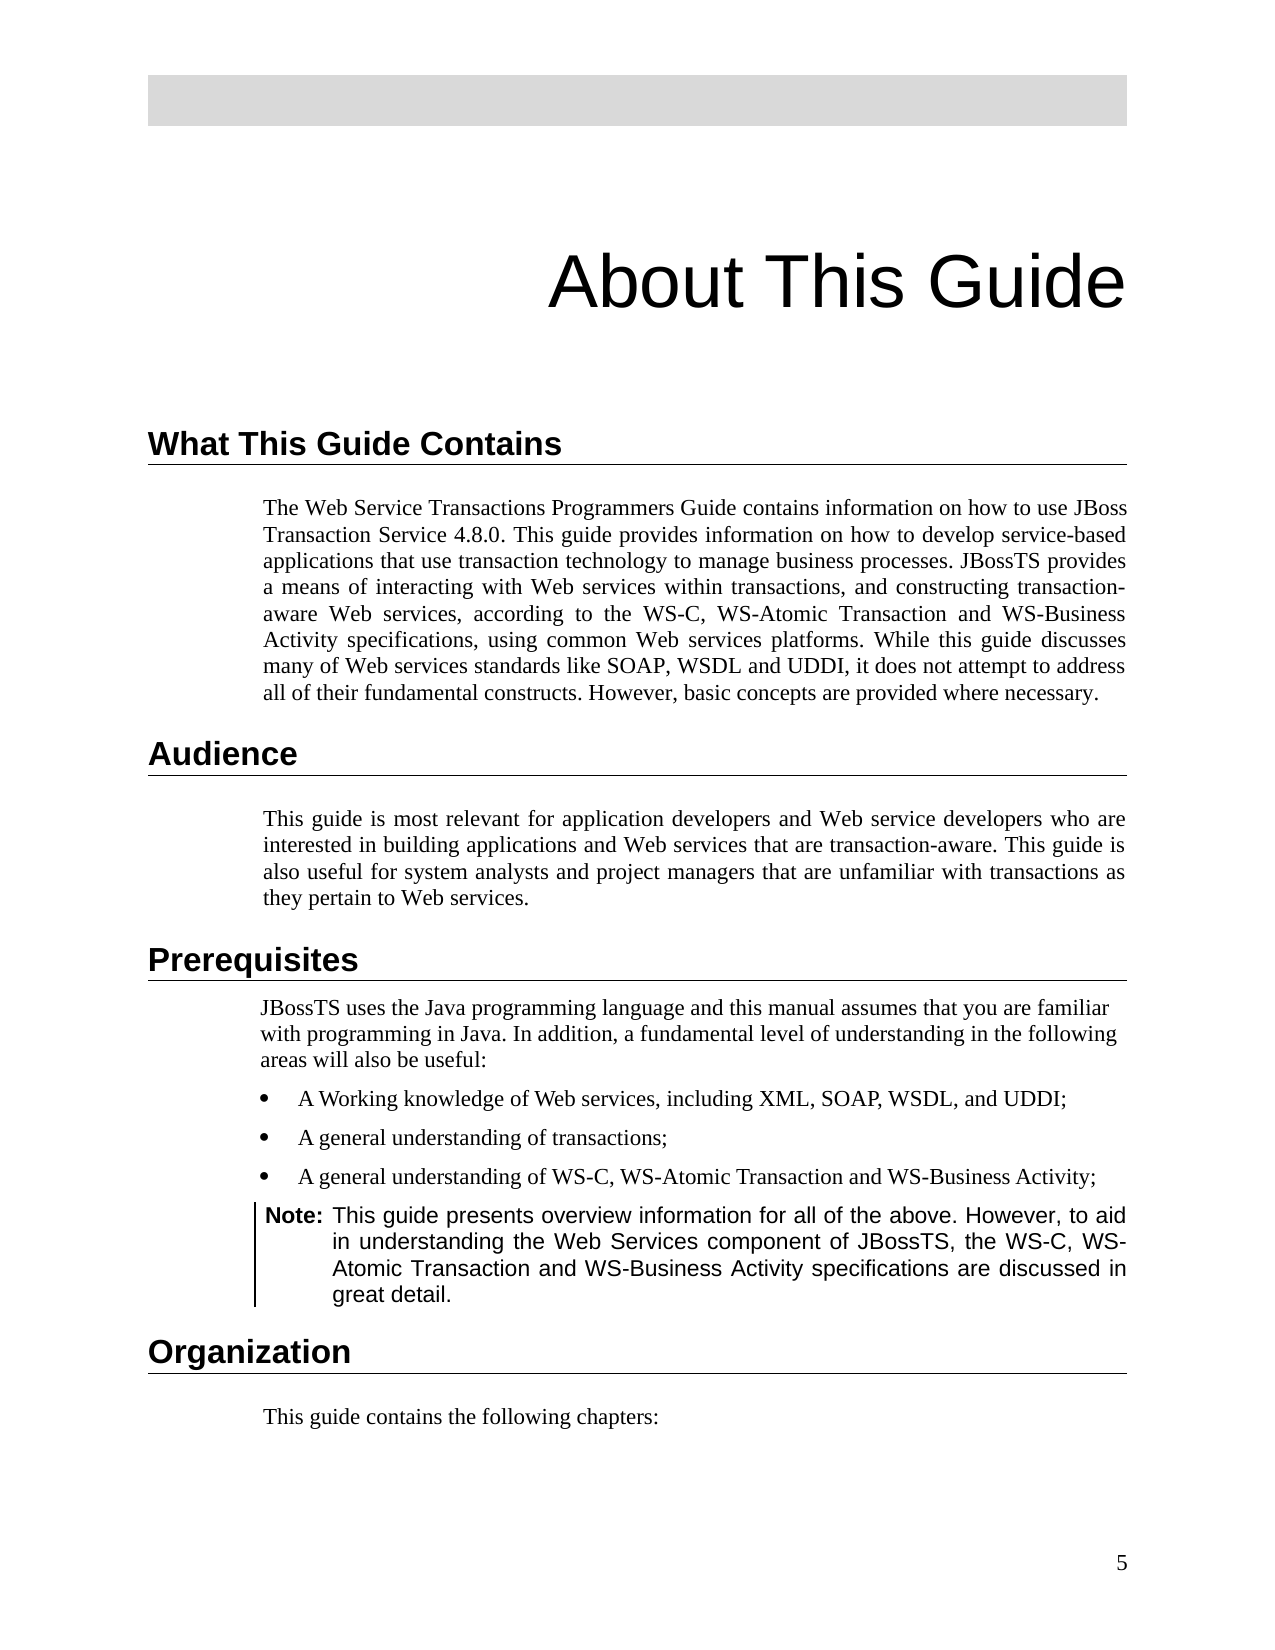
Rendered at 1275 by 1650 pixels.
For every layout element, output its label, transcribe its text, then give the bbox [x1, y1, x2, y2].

subtitle Audience [148, 734, 1127, 775]
list A general understanding of WS-C, WS-Atomic Transaction and WS-Business Activity; [260, 1163, 1127, 1189]
list A general understanding of transactions; [260, 1124, 1127, 1150]
list This guide presents overview information for all of the above. However, to aid in understanding the Web Services component of JBossTS, the WS-C, WS-Atomic Transaction and WS-Business Activity specifications are discussed in great detail. [256, 1202, 1127, 1307]
text The Web Service Transactions Programmers Guide contains information on how to use JBoss Transaction Service 4.8.0. This guide provides information on how to develop service-based applications that use transaction technology to manage business processes. JBossTS provides a means of interacting with Web services within transactions, and constructing transaction-aware Web services, according to the WS-C, WS-Atomic Transaction and WS-Business Activity specifications, using common Web services platforms. While this guide discusses many of Web services standards like SOAP, WSDL and UDDI, it does not attempt to address all of their fundamental constructs. However, basic concepts are provided where necessary. [263, 494, 1127, 705]
text JBossTS uses the Java programming language and this manual assumes that you are familiar with programming in Java. In addition, a fundamental level of understanding in the following areas will also be useful: [260, 994, 1127, 1073]
text This guide contains the following chapters: [263, 1403, 1127, 1429]
subtitle What This Guide Contains [148, 423, 1127, 464]
subtitle Organization [148, 1332, 1127, 1373]
list A Working knowledge of Web services, including XML, SOAP, WSDL, and UDDI; [260, 1085, 1127, 1112]
title About This Guide [263, 151, 1127, 323]
text This guide is most relevant for application developers and Web service developers who are interested in building applications and Web services that are transaction-aware. This guide is also useful for system analysts and project managers that are unfamiliar with transactions as they pertain to Web services. [263, 805, 1127, 910]
subtitle Prerequisites [148, 939, 1127, 980]
